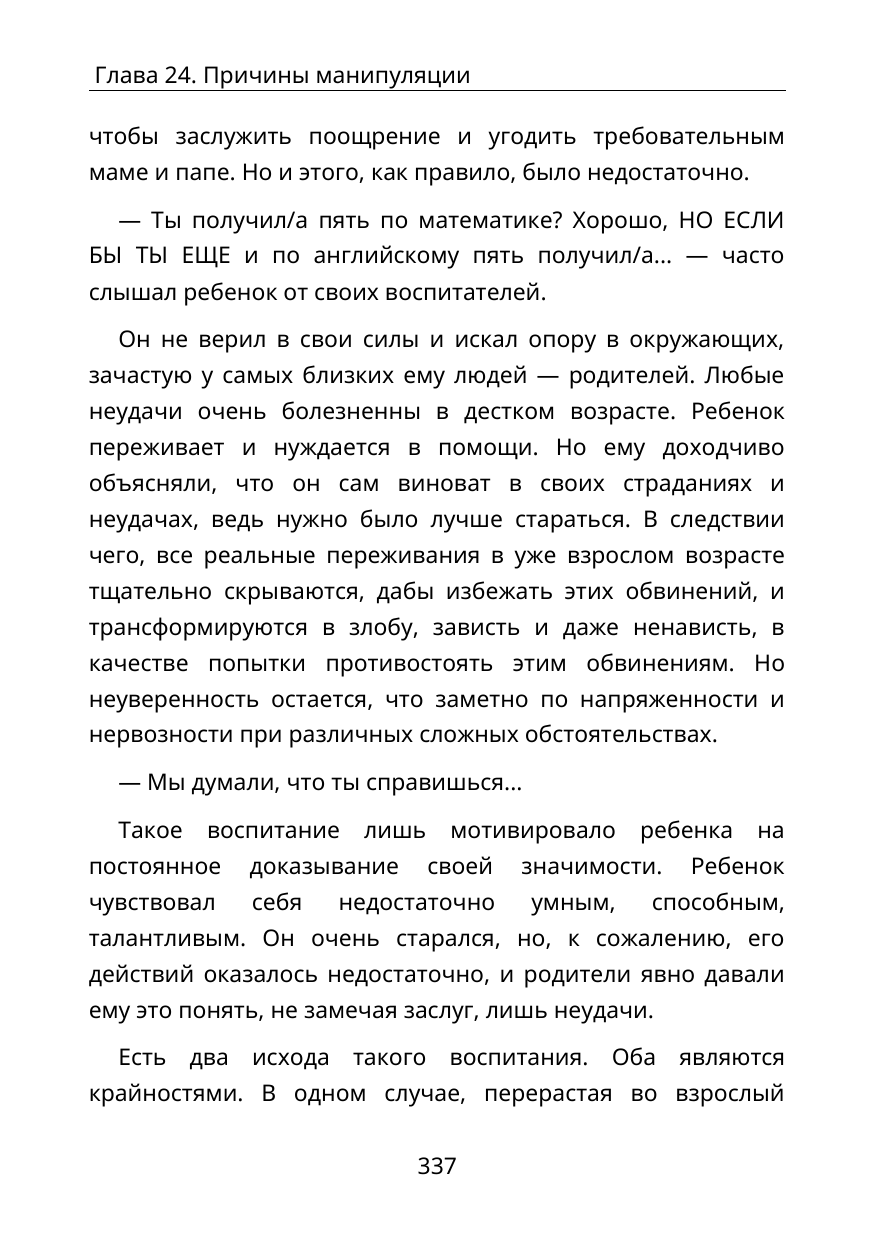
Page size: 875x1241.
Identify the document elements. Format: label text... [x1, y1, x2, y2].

text чтобы заслужить поощрение и угодить требовательным маме и папе. Но и этого, как правило, было недостаточно. [88, 120, 786, 187]
text — Мы думали, что ты справишься... [88, 766, 786, 797]
text Есть два исхода такого воспитания. Оба являются крайностями. В одном случае, перерастая во взрослый [88, 1041, 786, 1108]
text — Ты получил/а пять по математике? Хорошо, НО ЕСЛИ БЫ ТЫ ЕЩЕ и по английскому пять получил/а... — часто слышал ребенок от своих воспитателей. [88, 203, 786, 307]
text Такое воспитание лишь мотивировало ребенка на постоянное доказывание своей значимости. Ребенок чувствовал себя недостаточно умным, способным, талантливым. Он очень старался, но, к сожалению, его действий оказалось недостаточно, и родители явно давали ему это понять, не замечая заслуг, лишь неудачи. [88, 814, 786, 1025]
text Он не верил в свои силы и искал опору в окружающих, зачастую у самых близких ему людей — родителей. Любые неудачи очень болезненны в дестком возрасте. Ребенок переживает и нуждается в помощи. Но ему доходчиво объясняли, что он сам виноват в своих страданиях и неудачах, ведь нужно было лучше стараться. В следствии чего, все реальные переживания в уже взрослом возрасте тщательно скрываются, дабы избежать этих обвинений, и трансформируются в злобу, зависть и даже ненависть, в качестве попытки противостоять этим обвинениям. Но неуверенность остается, что заметно по напряженности и нервозности при различных сложных обстоятельствах. [88, 323, 786, 750]
